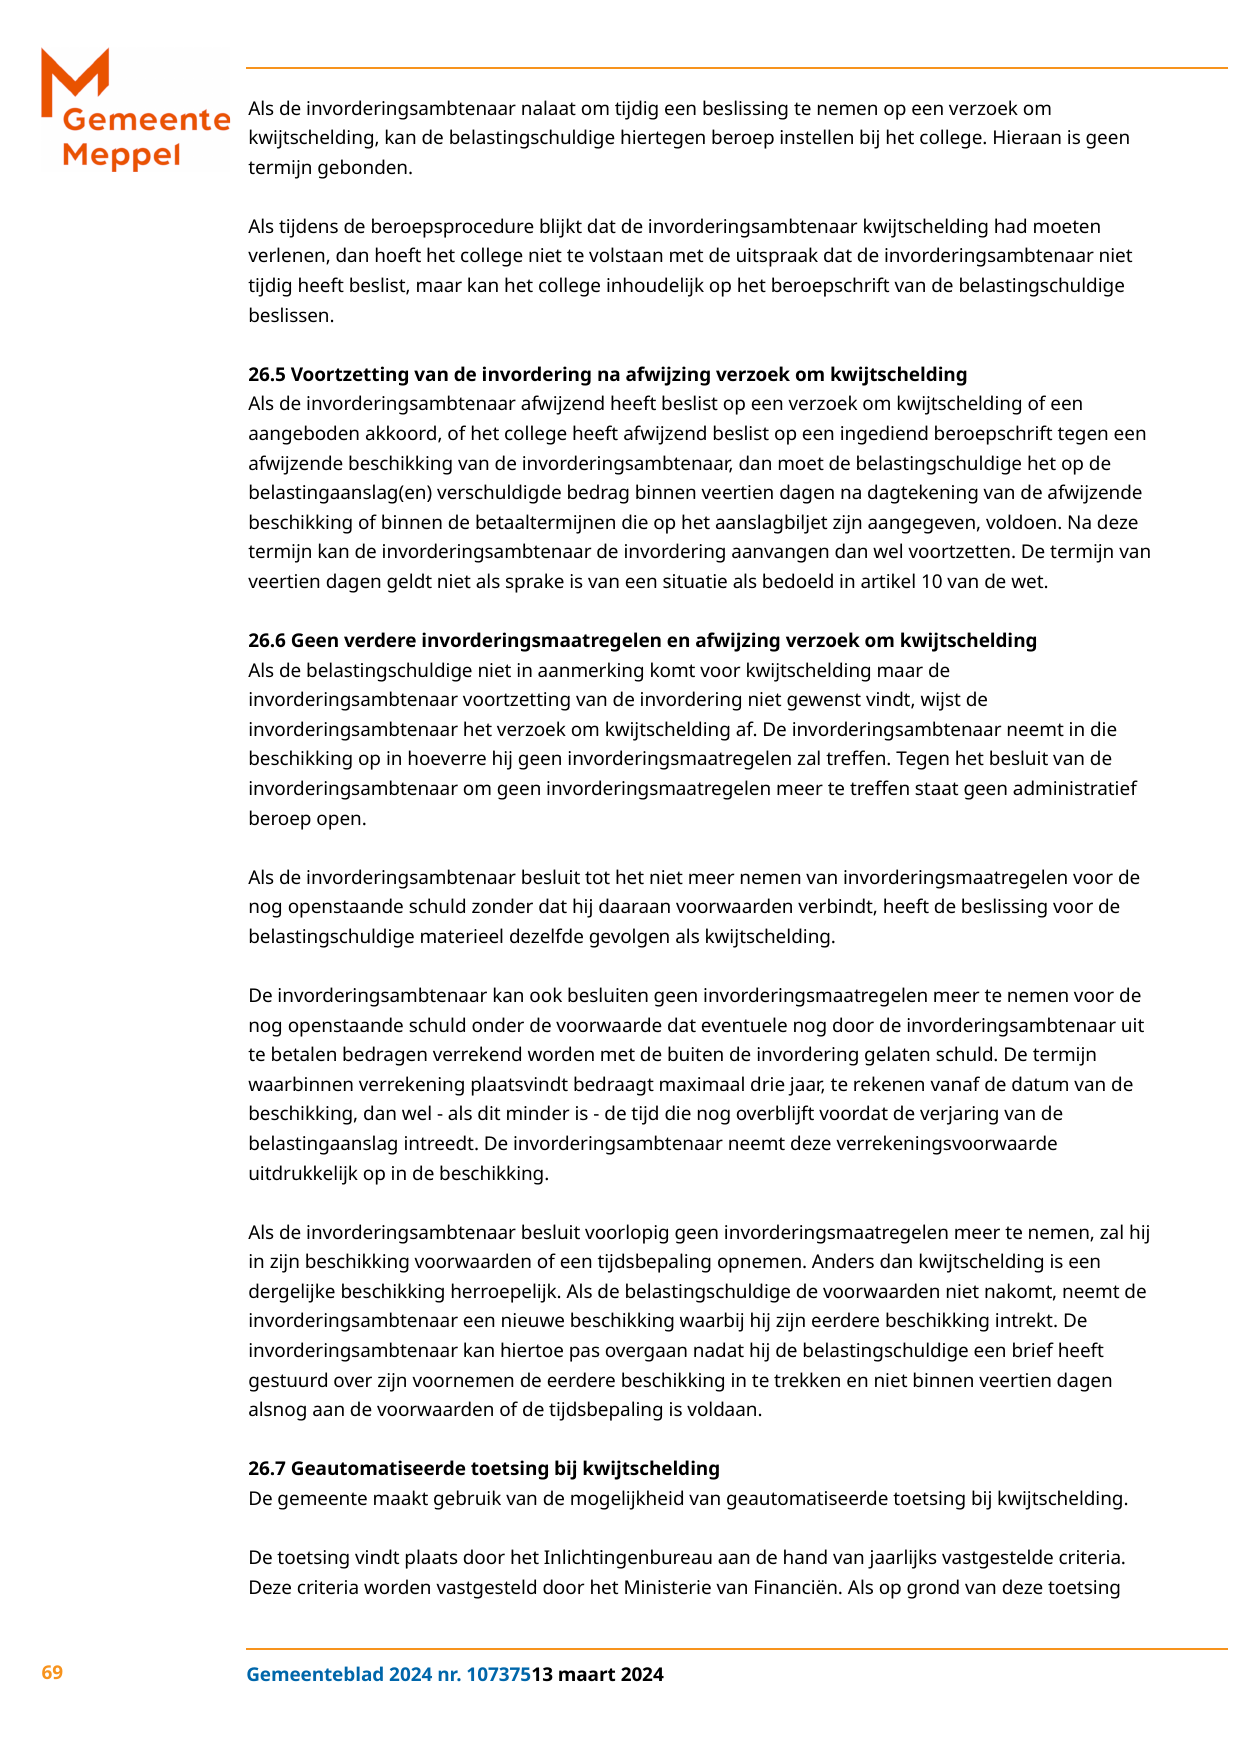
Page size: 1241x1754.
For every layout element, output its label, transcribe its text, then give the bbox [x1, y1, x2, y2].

text Als de invorderingsambtenaar afwijzend heeft beslist op een verzoek om kwijtschelding of een aangeboden akkoord, of het college heeft afwijzend beslist op een ingediend beroepschrift tegen een afwijzende beschikking van de invorderingsambtenaar, dan moet de belastingschuldige het op de belastingaanslag(en) verschuldigde bedrag binnen veertien dagen na dagtekening van de afwijzende beschikking of binnen de betaaltermijnen die op het aanslagbiljet zijn aangegeven, voldoen. Na deze termijn kan de invorderingsambtenaar de invordering aanvangen dan wel voortzetten. De termijn van veertien dagen geldt niet als sprake is van een situatie als bedoeld in artikel 10 van de wet. [248, 391, 1152, 594]
text 26.7 Geautomatiseerde toetsing bij kwijtschelding [248, 1456, 1152, 1481]
text 26.6 Geen verdere invorderingsmaatregelen en afwijzing verzoek om kwijtschelding [248, 627, 1152, 653]
text Als de invorderingsambtenaar nalaat om tijdig een beslissing te nemen op een verzoek om kwijtschelding, kan de belastingschuldige hiertegen beroep instellen bij het college. Hieraan is geen termijn gebonden. [248, 95, 1152, 180]
text Als de belastingschuldige niet in aanmerking komt voor kwijtschelding maar de invorderingsambtenaar voortzetting van de invordering niet gewenst vindt, wijst de invorderingsambtenaar het verzoek om kwijtschelding af. De invorderingsambtenaar neemt in die beschikking op in hoeverre hij geen invorderingsmaatregelen zal treffen. Tegen het besluit van de invorderingsambtenaar om geen invorderingsmaatregelen meer te treffen staat geen administratief beroep open. [248, 657, 1152, 831]
text De invorderingsambtenaar kan ook besluiten geen invorderingsmaatregelen meer te nemen voor de nog openstaande schuld onder de voorwaarde dat eventuele nog door de invorderingsambtenaar uit te betalen bedragen verrekend worden met de buiten de invordering gelaten schuld. De termijn waarbinnen verrekening plaatsvindt bedraagt maximaal drie jaar, te rekenen vanaf de datum van de beschikking, dan wel - als dit minder is - de tijd die nog overblijft voordat de verjaring van de belastingaanslag intreedt. De invorderingsambtenaar neemt deze verrekeningsvoorwaarde uitdrukkelijk op in de beschikking. [248, 982, 1152, 1186]
text Als de invorderingsambtenaar besluit voorlopig geen invorderingsmaatregelen meer te nemen, zal hij in zijn beschikking voorwaarden of een tijdsbepaling opnemen. Anders dan kwijtschelding is een dergelijke beschikking herroepelijk. Als de belastingschuldige de voorwaarden niet nakomt, neemt de invorderingsambtenaar een nieuwe beschikking waarbij hij zijn eerdere beschikking intrekt. De invorderingsambtenaar kan hiertoe pas overgaan nadat hij de belastingschuldige een brief heeft gestuurd over zijn voornemen de eerdere beschikking in te trekken en niet binnen veertien dagen alsnog aan de voorwaarden of de tijdsbepaling is voldaan. [248, 1219, 1152, 1422]
picture [41, 47, 231, 172]
text De gemeente maakt gebruik van de mogelijkheid van geautomatiseerde toetsing bij kwijtschelding. [248, 1485, 1152, 1511]
text Als tijdens de beroepsprocedure blijkt dat de invorderingsambtenaar kwijtschelding had moeten verlenen, dan hoeft het college niet te volstaan met de uitspraak dat de invorderingsambtenaar niet tijdig heeft beslist, maar kan het college inhoudelijk op het beroepschrift van de belastingschuldige beslissen. [248, 213, 1152, 328]
text Als de invorderingsambtenaar besluit tot het niet meer nemen van invorderingsmaatregelen voor de nog openstaande schuld zonder dat hij daaraan voorwaarden verbindt, heeft de beslissing voor de belastingschuldige materieel dezelfde gevolgen als kwijtschelding. [248, 864, 1152, 949]
text De toetsing vindt plaats door het Inlichtingenbureau aan de hand van jaarlijks vastgestelde criteria. Deze criteria worden vastgesteld door het Ministerie van Financiën. Als op grond van deze toetsing [248, 1544, 1152, 1600]
text 26.5 Voortzetting van de invordering na afwijzing verzoek om kwijtschelding [248, 361, 1152, 387]
